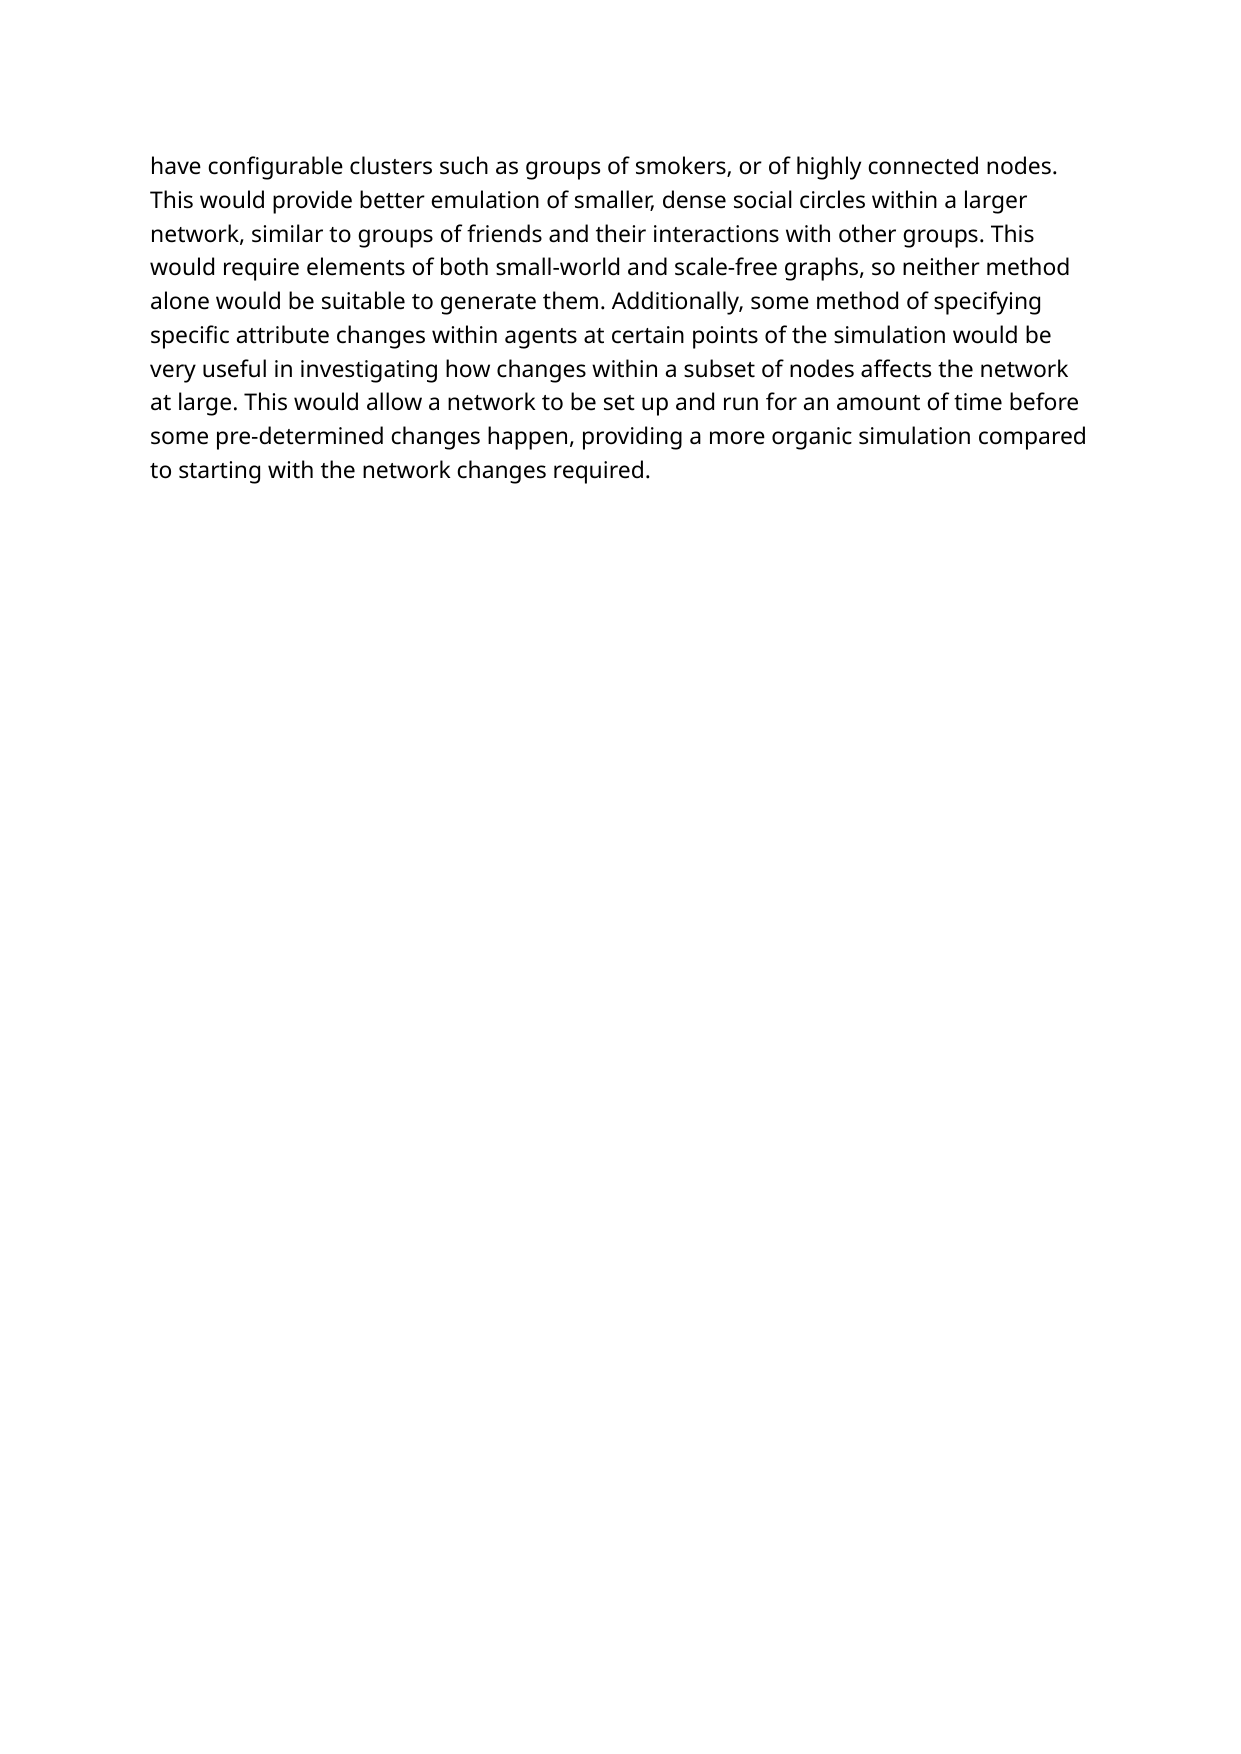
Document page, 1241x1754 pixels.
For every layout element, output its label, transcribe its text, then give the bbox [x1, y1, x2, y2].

text have configurable clusters such as groups of smokers, or of highly connected nodes. This would provide better emulation of smaller, dense social circles within a larger network, similar to groups of friends and their interactions with other groups. This would require elements of both small-world and scale-free graphs, so neither method alone would be suitable to generate them. Additionally, some method of specifying specific attribute changes within agents at certain points of the simulation would be very useful in investigating how changes within a subset of nodes affects the network at large. This would allow a network to be set up and run for an amount of time before some pre-determined changes happen, providing a more organic simulation compared to starting with the network changes required. [150, 150, 1090, 485]
